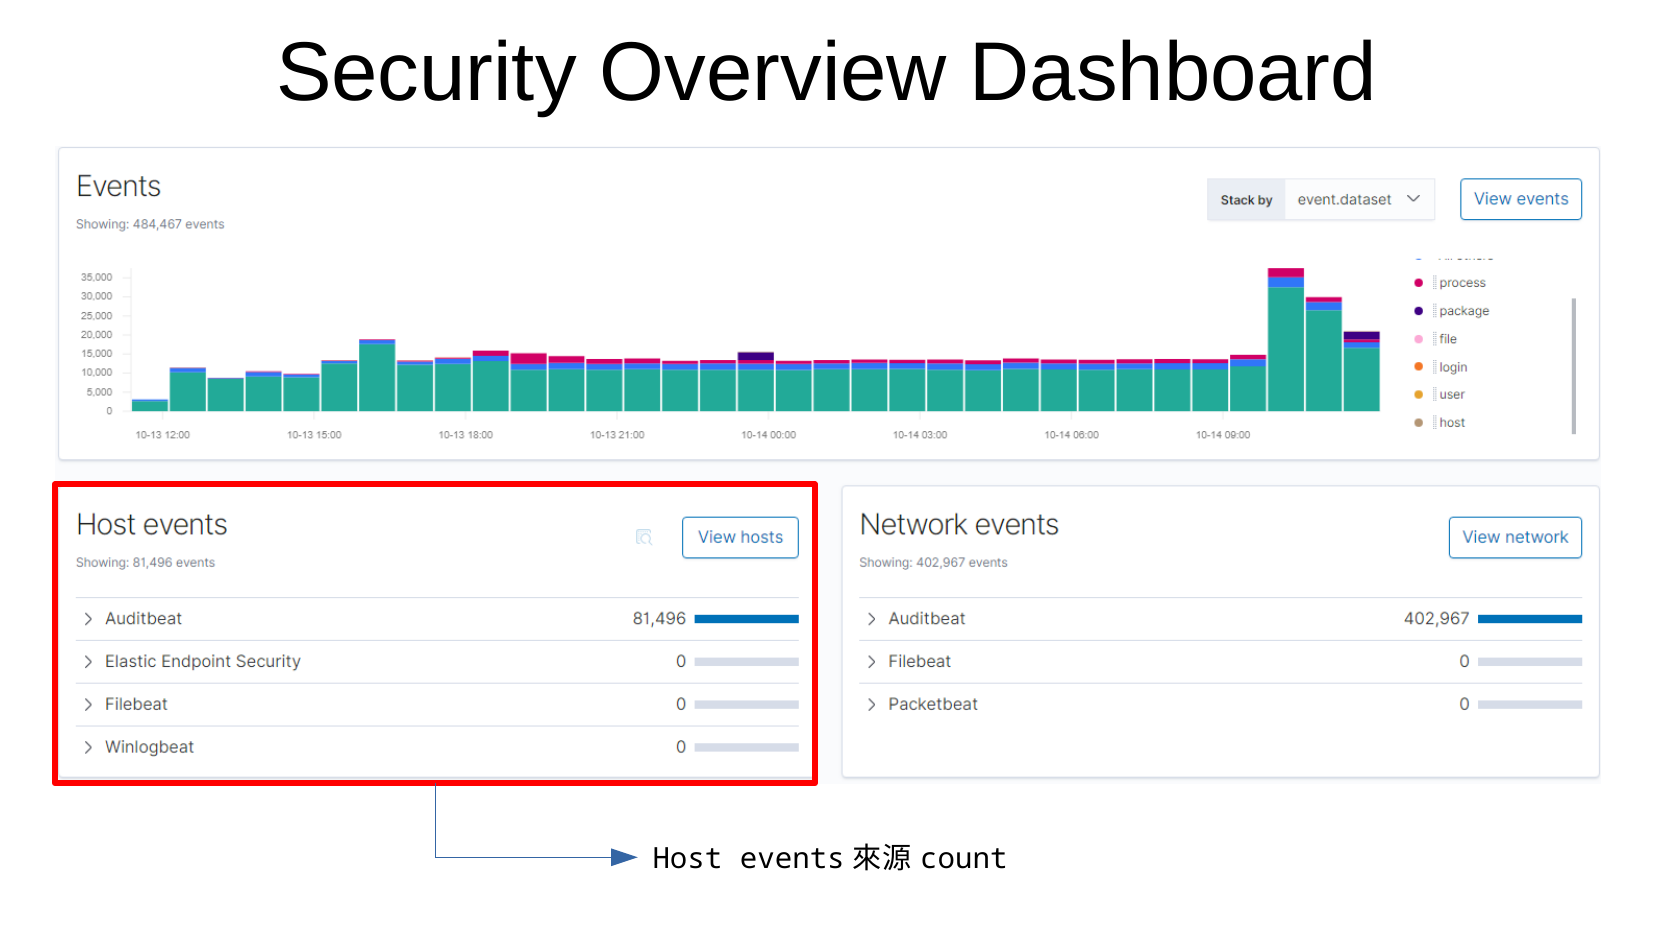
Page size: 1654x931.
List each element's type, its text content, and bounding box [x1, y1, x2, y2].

text_box Host events來源count [637, 826, 1040, 888]
text_box Security Overview Dashboard [47, 17, 1607, 148]
picture [58, 487, 812, 780]
picture [55, 146, 1601, 784]
